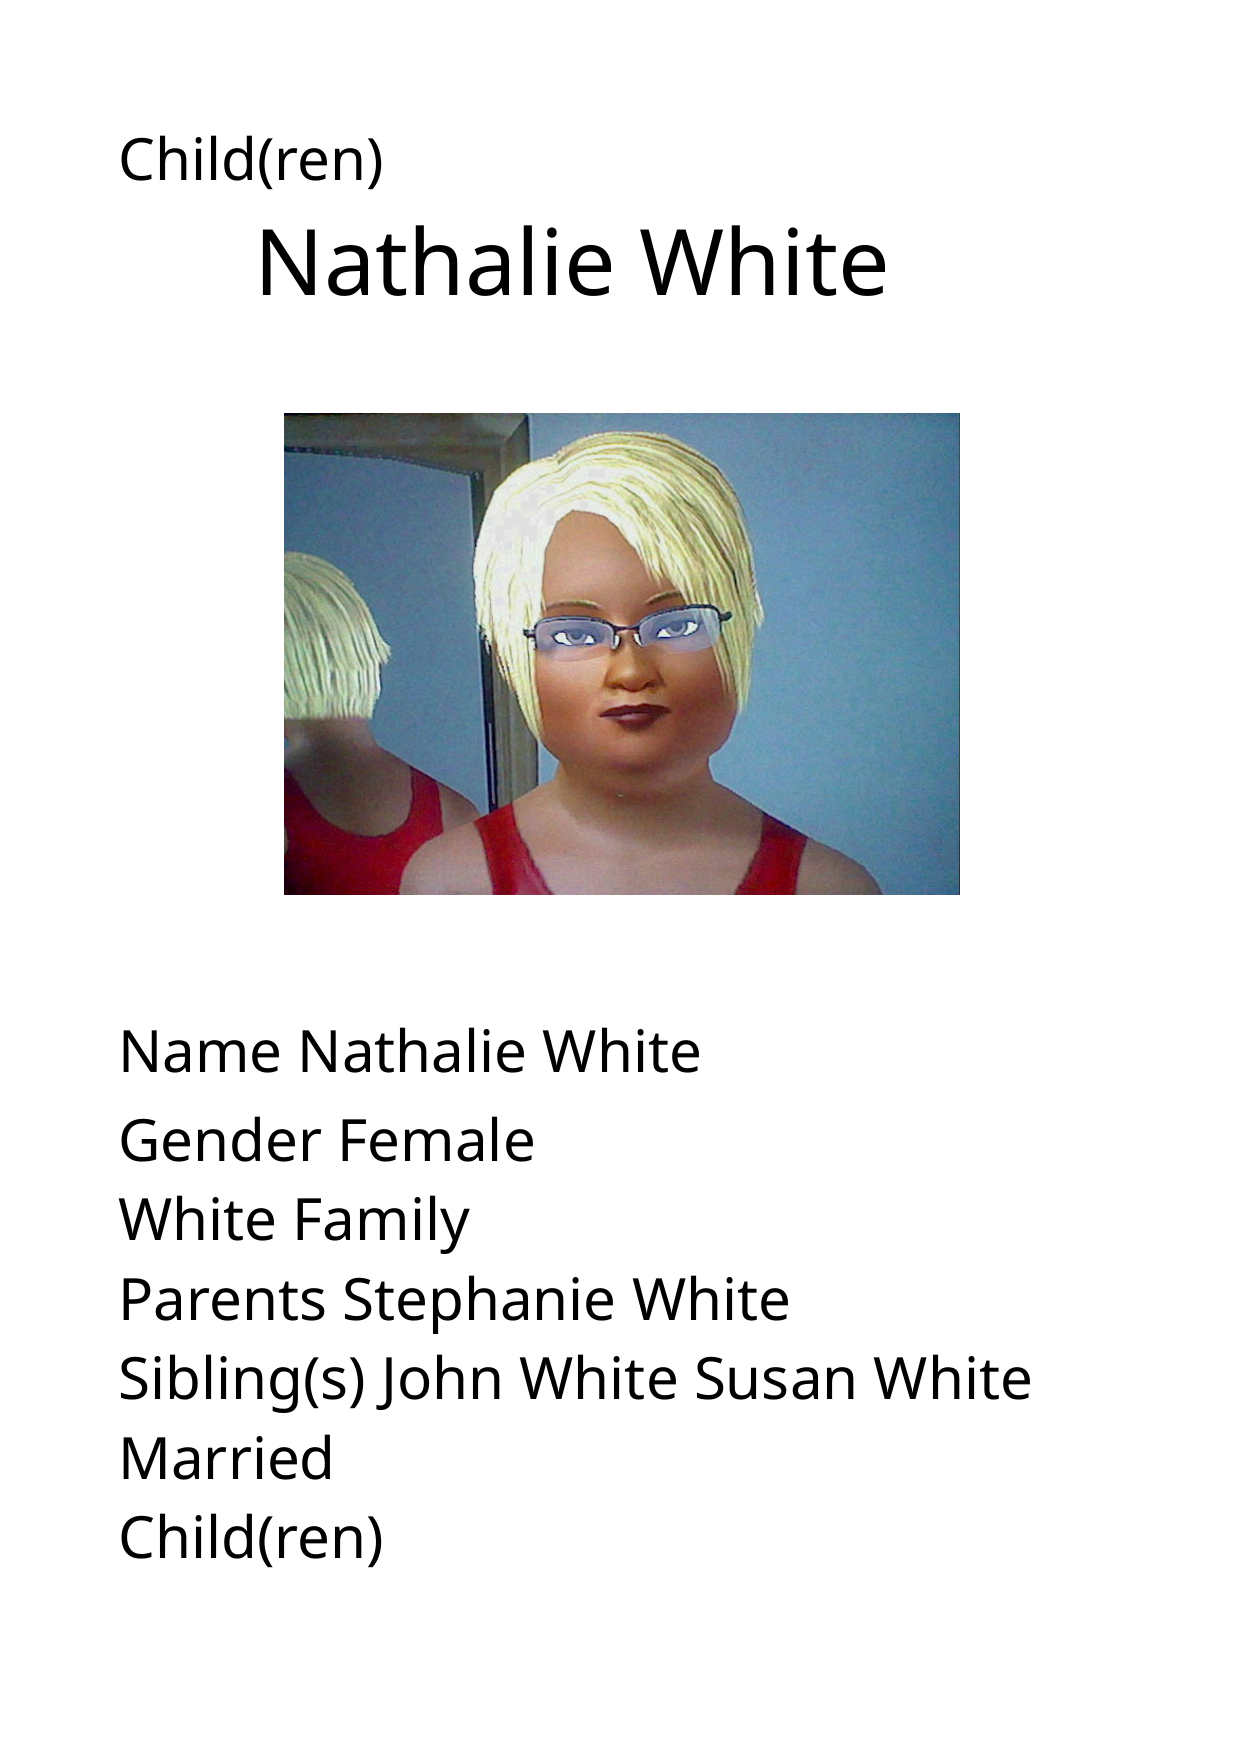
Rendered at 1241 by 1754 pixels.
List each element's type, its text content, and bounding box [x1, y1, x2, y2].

text Parents Stephanie White [118, 1258, 1122, 1337]
text Child(ren) [118, 118, 1122, 198]
text Child(ren) [118, 1496, 1122, 1576]
picture [284, 413, 960, 895]
text Gender Female [118, 1099, 1122, 1178]
text Name Nathalie White [118, 974, 1122, 1099]
text White Family [118, 1178, 1122, 1258]
text Nathalie White [118, 198, 1122, 322]
text Married [118, 1417, 1122, 1496]
text Sibling(s) John White Susan White [118, 1337, 1122, 1417]
